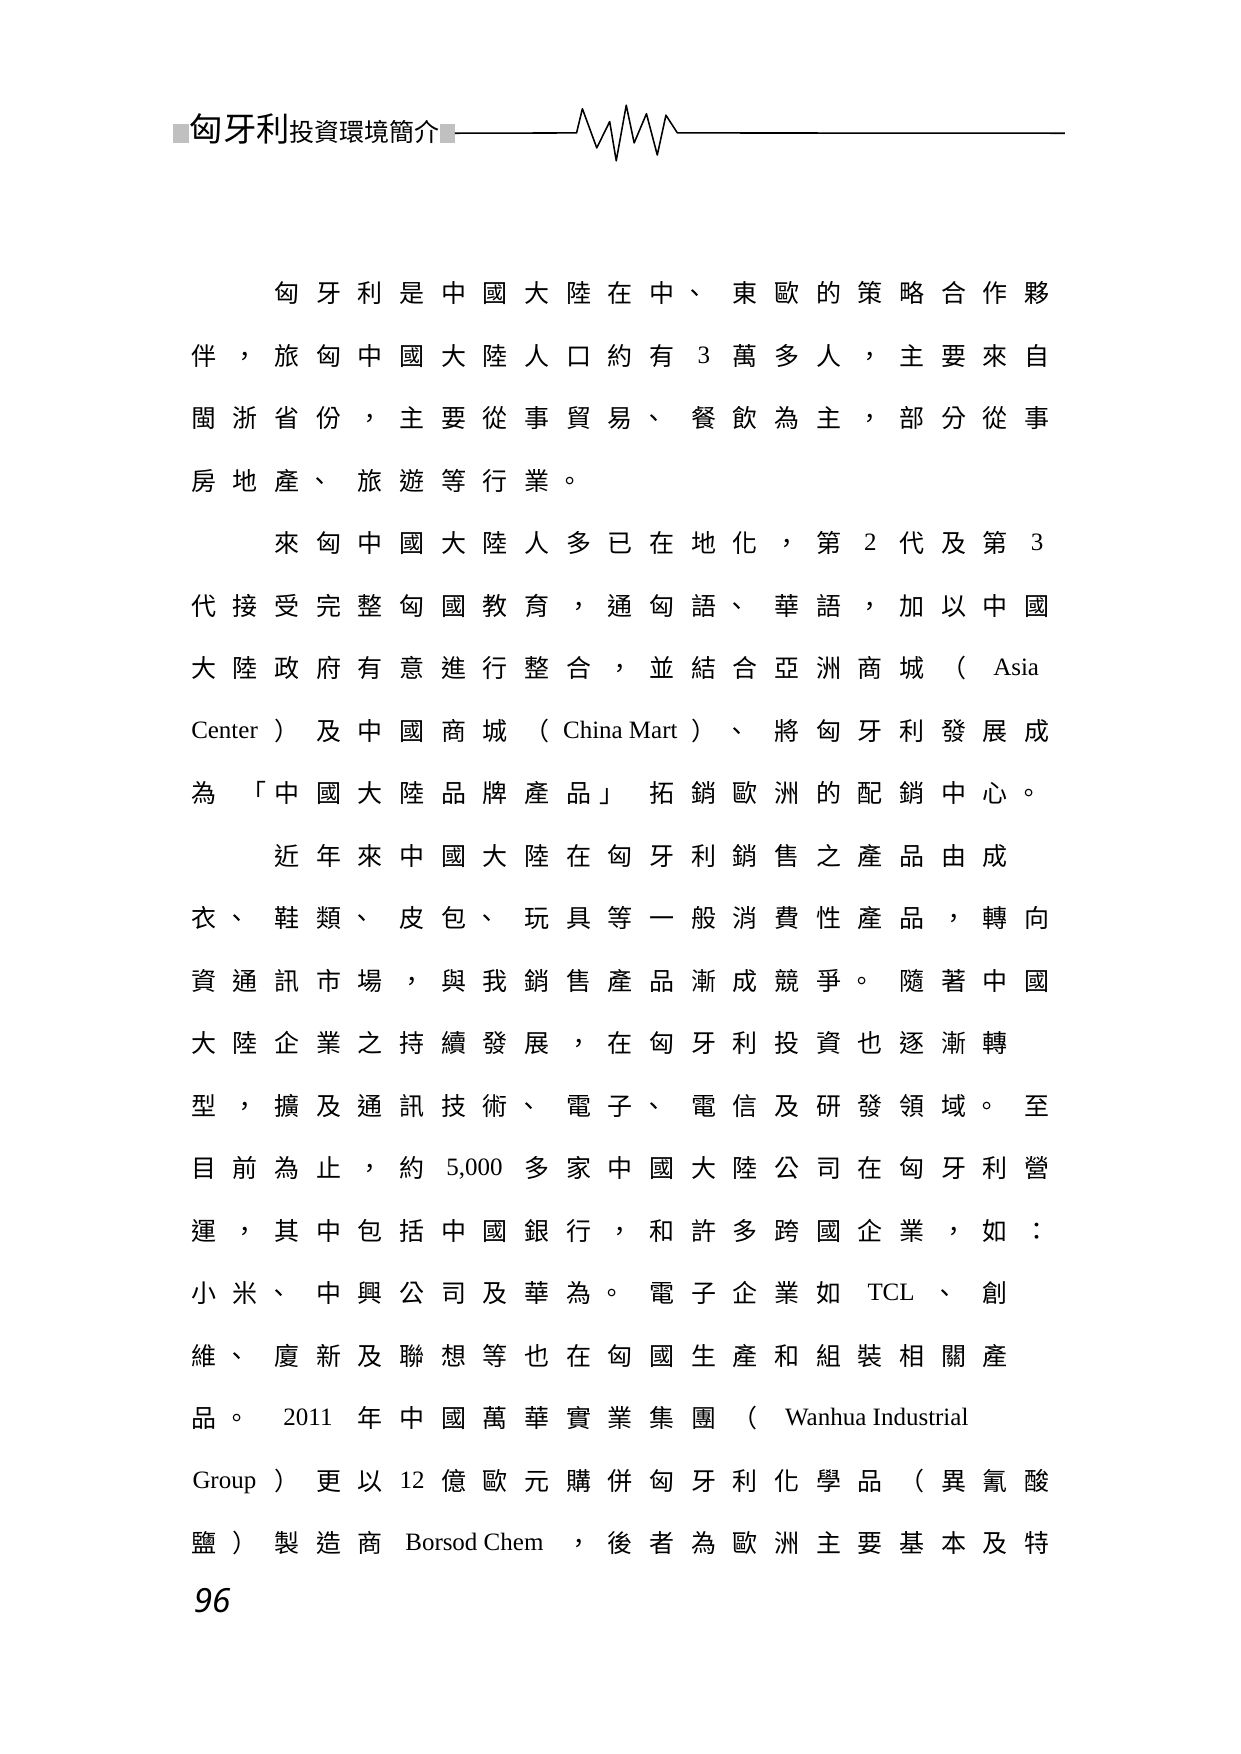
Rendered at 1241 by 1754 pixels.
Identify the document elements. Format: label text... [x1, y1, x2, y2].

text 近年來中國大陸在匈牙利銷售之產品由成衣、鞋類、皮包、玩具等一般消費性產品，轉向資通訊市場，與我銷售產品漸成競爭。隨著中國大陸企業之持續發展，在匈牙利投資也逐漸轉型，擴及通訊技術、電子、電信及研發領域。至目前為止，約5,000多家中國大陸公司在匈牙利營運，其中包括中國銀行，和許多跨國企業，如：小米、中興公司及華為。電子企業如TCL、創維、廈新及聯想等也在匈國生產和組裝相關產品。2011年中國萬華實業集團（Wanhua Industrial Group）更以12億歐元購併匈牙利化學品（異氰酸鹽）製造商Borsod Chem，後者為歐洲主要基本及特 [183, 813, 1058, 1563]
text 來匈中國大陸人多已在地化，第2代及第3代接受完整匈國教育，通匈語、華語，加以中國大陸政府有意進行整合，並結合亞洲商城（Asia Center）及中國商城（China Mart）、將匈牙利發展成為「中國大陸品牌產品」拓銷歐洲的配銷中心。 [183, 500, 1058, 813]
text 匈牙利是中國大陸在中、東歐的策略合作夥伴，旅匈中國大陸人口約有3萬多人，主要來自閩浙省份，主要從事貿易、餐飲為主，部分從事房地產、旅遊等行業。 [183, 250, 1058, 500]
